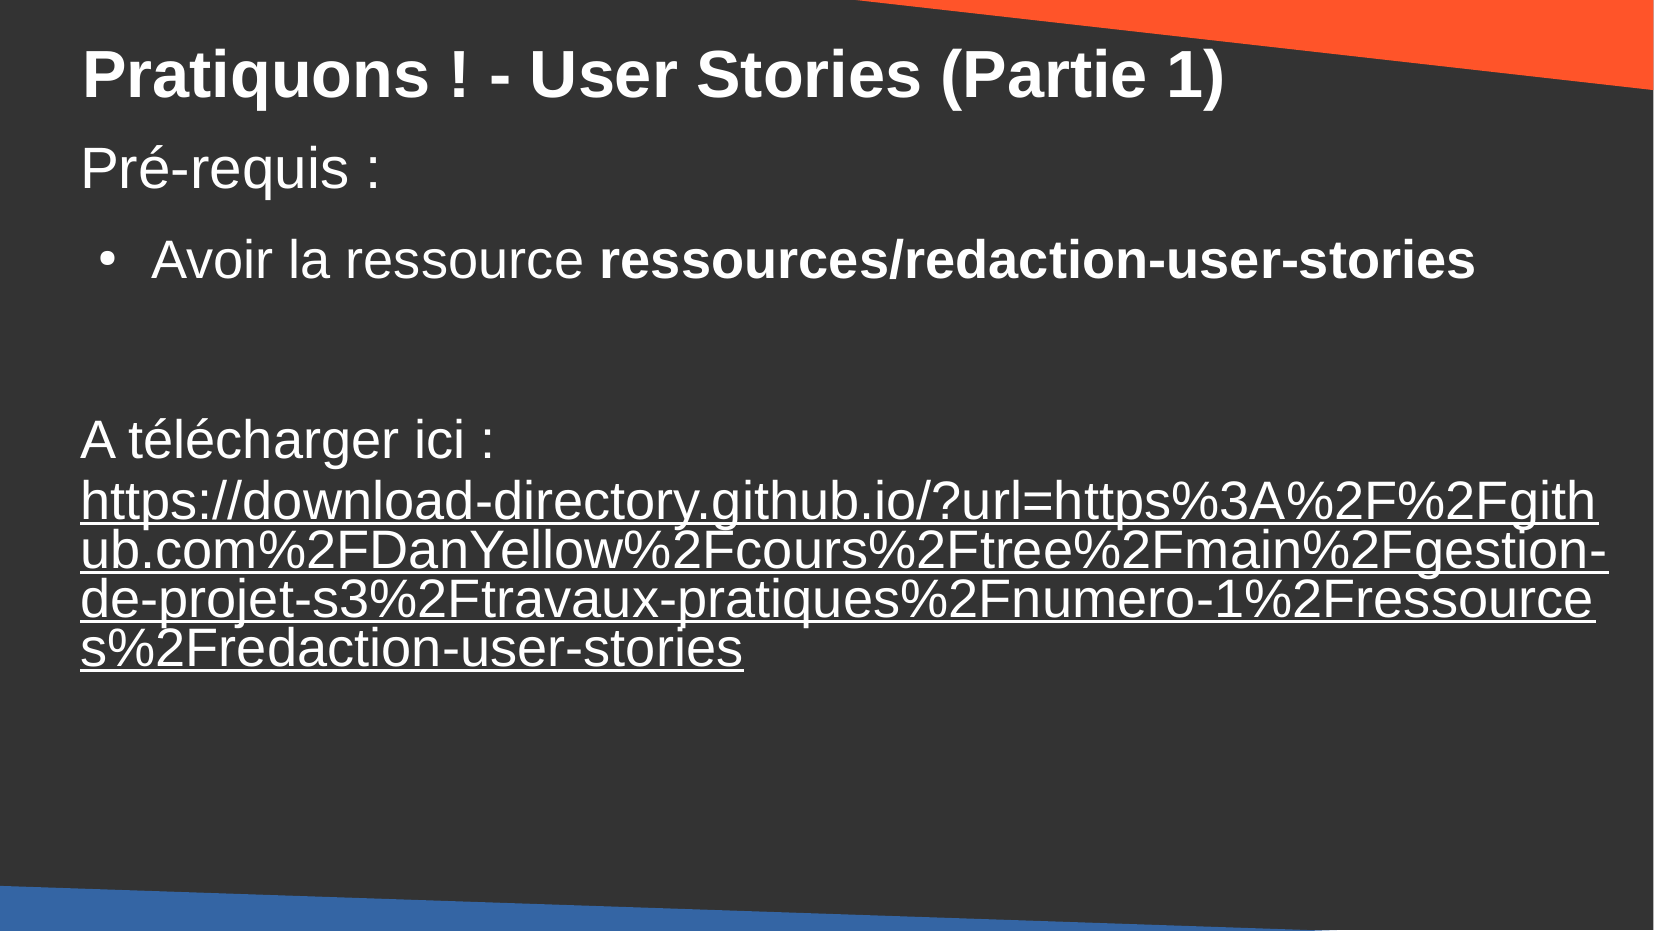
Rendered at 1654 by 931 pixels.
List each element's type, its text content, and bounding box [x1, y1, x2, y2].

text_box [855, 0, 1654, 91]
title Pratiquons ! - User Stories (Partie 1) [82, 37, 1571, 114]
list Pré-requis : Avoir la ressource ressources/redaction-user-stories A télécharger ici : https://download-directory.github.io/?url=https%3A%2F%2Fgithub.com%2FDanYellow%2Fcours%2Ftree%2Fmain%2Fgestion-de-projet-s3%2Ftravaux-pratiques%2Fnumero-1%2Fressources%2Fredaction-user-stories [80, 135, 1620, 721]
text_box [0, 885, 1337, 931]
